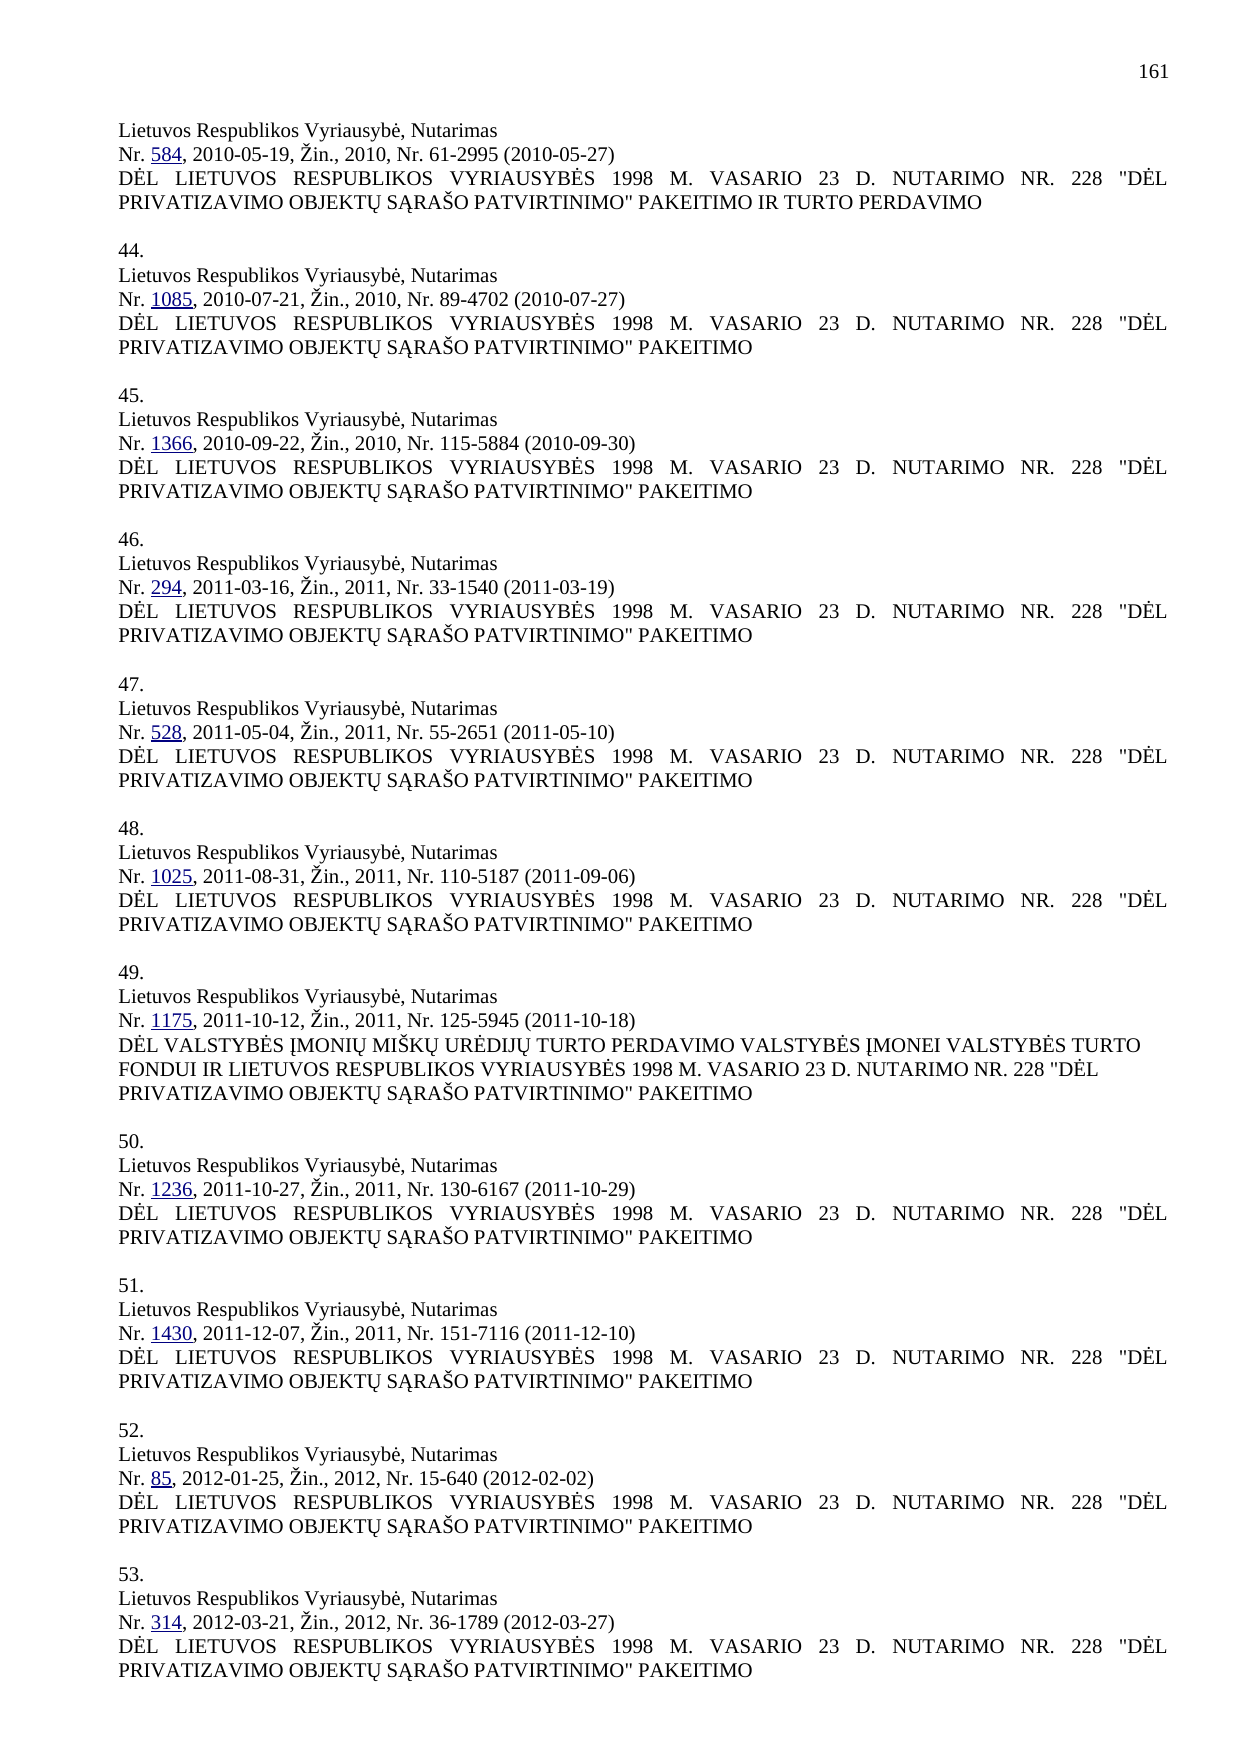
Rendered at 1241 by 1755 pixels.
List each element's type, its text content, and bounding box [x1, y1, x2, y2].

text Lietuvos Respublikos Vyriausybė, Nutarimas [118, 1586, 1169, 1610]
text DĖL VALSTYBĖS ĮMONIŲ MIŠKŲ URĖDIJŲ TURTO PERDAVIMO VALSTYBĖS ĮMONEI VALSTYBĖS TURTO FONDUI IR LIETUVOS RESPUBLIKOS VYRIAUSYBĖS 1998 M. VASARIO 23 D. NUTARIMO NR. 228 "DĖL PRIVATIZAVIMO OBJEKTŲ SĄRAŠO PATVIRTINIMO" PAKEITIMO [118, 1032, 1169, 1105]
text Nr. 314, 2012-03-21, Žin., 2012, Nr. 36-1789 (2012-03-27) [118, 1610, 1169, 1634]
text 53. [118, 1562, 1169, 1586]
text 45. [118, 383, 1169, 407]
text DĖL LIETUVOS RESPUBLIKOS VYRIAUSYBĖS 1998 M. VASARIO 23 D. NUTARIMO NR. 228 "DĖL PRIVATIZAVIMO OBJEKTŲ SĄRAŠO PATVIRTINIMO" PAKEITIMO IR TURTO PERDAVIMO [118, 166, 1169, 214]
text Nr. 528, 2011-05-04, Žin., 2011, Nr. 55-2651 (2011-05-10) [118, 720, 1169, 744]
text Lietuvos Respublikos Vyriausybė, Nutarimas [118, 551, 1169, 575]
text Lietuvos Respublikos Vyriausybė, Nutarimas [118, 407, 1169, 431]
text DĖL LIETUVOS RESPUBLIKOS VYRIAUSYBĖS 1998 M. VASARIO 23 D. NUTARIMO NR. 228 "DĖL PRIVATIZAVIMO OBJEKTŲ SĄRAŠO PATVIRTINIMO" PAKEITIMO [118, 744, 1169, 792]
text Lietuvos Respublikos Vyriausybė, Nutarimas [118, 262, 1169, 287]
text Nr. 1085, 2010-07-21, Žin., 2010, Nr. 89-4702 (2010-07-27) [118, 287, 1169, 311]
text 50. [118, 1129, 1169, 1153]
text Lietuvos Respublikos Vyriausybė, Nutarimas [118, 840, 1169, 864]
text 48. [118, 816, 1169, 840]
text Nr. 1025, 2011-08-31, Žin., 2011, Nr. 110-5187 (2011-09-06) [118, 864, 1169, 888]
text Nr. 1366, 2010-09-22, Žin., 2010, Nr. 115-5884 (2010-09-30) [118, 431, 1169, 455]
text 47. [118, 672, 1169, 696]
text Nr. 1430, 2011-12-07, Žin., 2011, Nr. 151-7116 (2011-12-10) [118, 1321, 1169, 1345]
text DĖL LIETUVOS RESPUBLIKOS VYRIAUSYBĖS 1998 M. VASARIO 23 D. NUTARIMO NR. 228 "DĖL PRIVATIZAVIMO OBJEKTŲ SĄRAŠO PATVIRTINIMO" PAKEITIMO [118, 1490, 1169, 1538]
text DĖL LIETUVOS RESPUBLIKOS VYRIAUSYBĖS 1998 M. VASARIO 23 D. NUTARIMO NR. 228 "DĖL PRIVATIZAVIMO OBJEKTŲ SĄRAŠO PATVIRTINIMO" PAKEITIMO [118, 1345, 1169, 1393]
text 49. [118, 960, 1169, 984]
text 46. [118, 527, 1169, 551]
text DĖL LIETUVOS RESPUBLIKOS VYRIAUSYBĖS 1998 M. VASARIO 23 D. NUTARIMO NR. 228 "DĖL PRIVATIZAVIMO OBJEKTŲ SĄRAŠO PATVIRTINIMO" PAKEITIMO [118, 455, 1169, 503]
text 52. [118, 1417, 1169, 1442]
text Nr. 584, 2010-05-19, Žin., 2010, Nr. 61-2995 (2010-05-27) [118, 142, 1169, 166]
text Lietuvos Respublikos Vyriausybė, Nutarimas [118, 1297, 1169, 1321]
text 44. [118, 238, 1169, 262]
text Lietuvos Respublikos Vyriausybė, Nutarimas [118, 696, 1169, 720]
text DĖL LIETUVOS RESPUBLIKOS VYRIAUSYBĖS 1998 M. VASARIO 23 D. NUTARIMO NR. 228 "DĖL PRIVATIZAVIMO OBJEKTŲ SĄRAŠO PATVIRTINIMO" PAKEITIMO [118, 599, 1169, 647]
text Nr. 1175, 2011-10-12, Žin., 2011, Nr. 125-5945 (2011-10-18) [118, 1008, 1169, 1032]
text DĖL LIETUVOS RESPUBLIKOS VYRIAUSYBĖS 1998 M. VASARIO 23 D. NUTARIMO NR. 228 "DĖL PRIVATIZAVIMO OBJEKTŲ SĄRAŠO PATVIRTINIMO" PAKEITIMO [118, 1201, 1169, 1249]
text Nr. 85, 2012-01-25, Žin., 2012, Nr. 15-640 (2012-02-02) [118, 1466, 1169, 1490]
text 51. [118, 1273, 1169, 1297]
text Lietuvos Respublikos Vyriausybė, Nutarimas [118, 118, 1169, 142]
text DĖL LIETUVOS RESPUBLIKOS VYRIAUSYBĖS 1998 M. VASARIO 23 D. NUTARIMO NR. 228 "DĖL PRIVATIZAVIMO OBJEKTŲ SĄRAŠO PATVIRTINIMO" PAKEITIMO [118, 311, 1169, 359]
text DĖL LIETUVOS RESPUBLIKOS VYRIAUSYBĖS 1998 M. VASARIO 23 D. NUTARIMO NR. 228 "DĖL PRIVATIZAVIMO OBJEKTŲ SĄRAŠO PATVIRTINIMO" PAKEITIMO [118, 1634, 1169, 1682]
text Nr. 294, 2011-03-16, Žin., 2011, Nr. 33-1540 (2011-03-19) [118, 575, 1169, 599]
text Lietuvos Respublikos Vyriausybė, Nutarimas [118, 1442, 1169, 1466]
text Lietuvos Respublikos Vyriausybė, Nutarimas [118, 984, 1169, 1008]
text Nr. 1236, 2011-10-27, Žin., 2011, Nr. 130-6167 (2011-10-29) [118, 1177, 1169, 1201]
text DĖL LIETUVOS RESPUBLIKOS VYRIAUSYBĖS 1998 M. VASARIO 23 D. NUTARIMO NR. 228 "DĖL PRIVATIZAVIMO OBJEKTŲ SĄRAŠO PATVIRTINIMO" PAKEITIMO [118, 888, 1169, 936]
text Lietuvos Respublikos Vyriausybė, Nutarimas [118, 1153, 1169, 1177]
